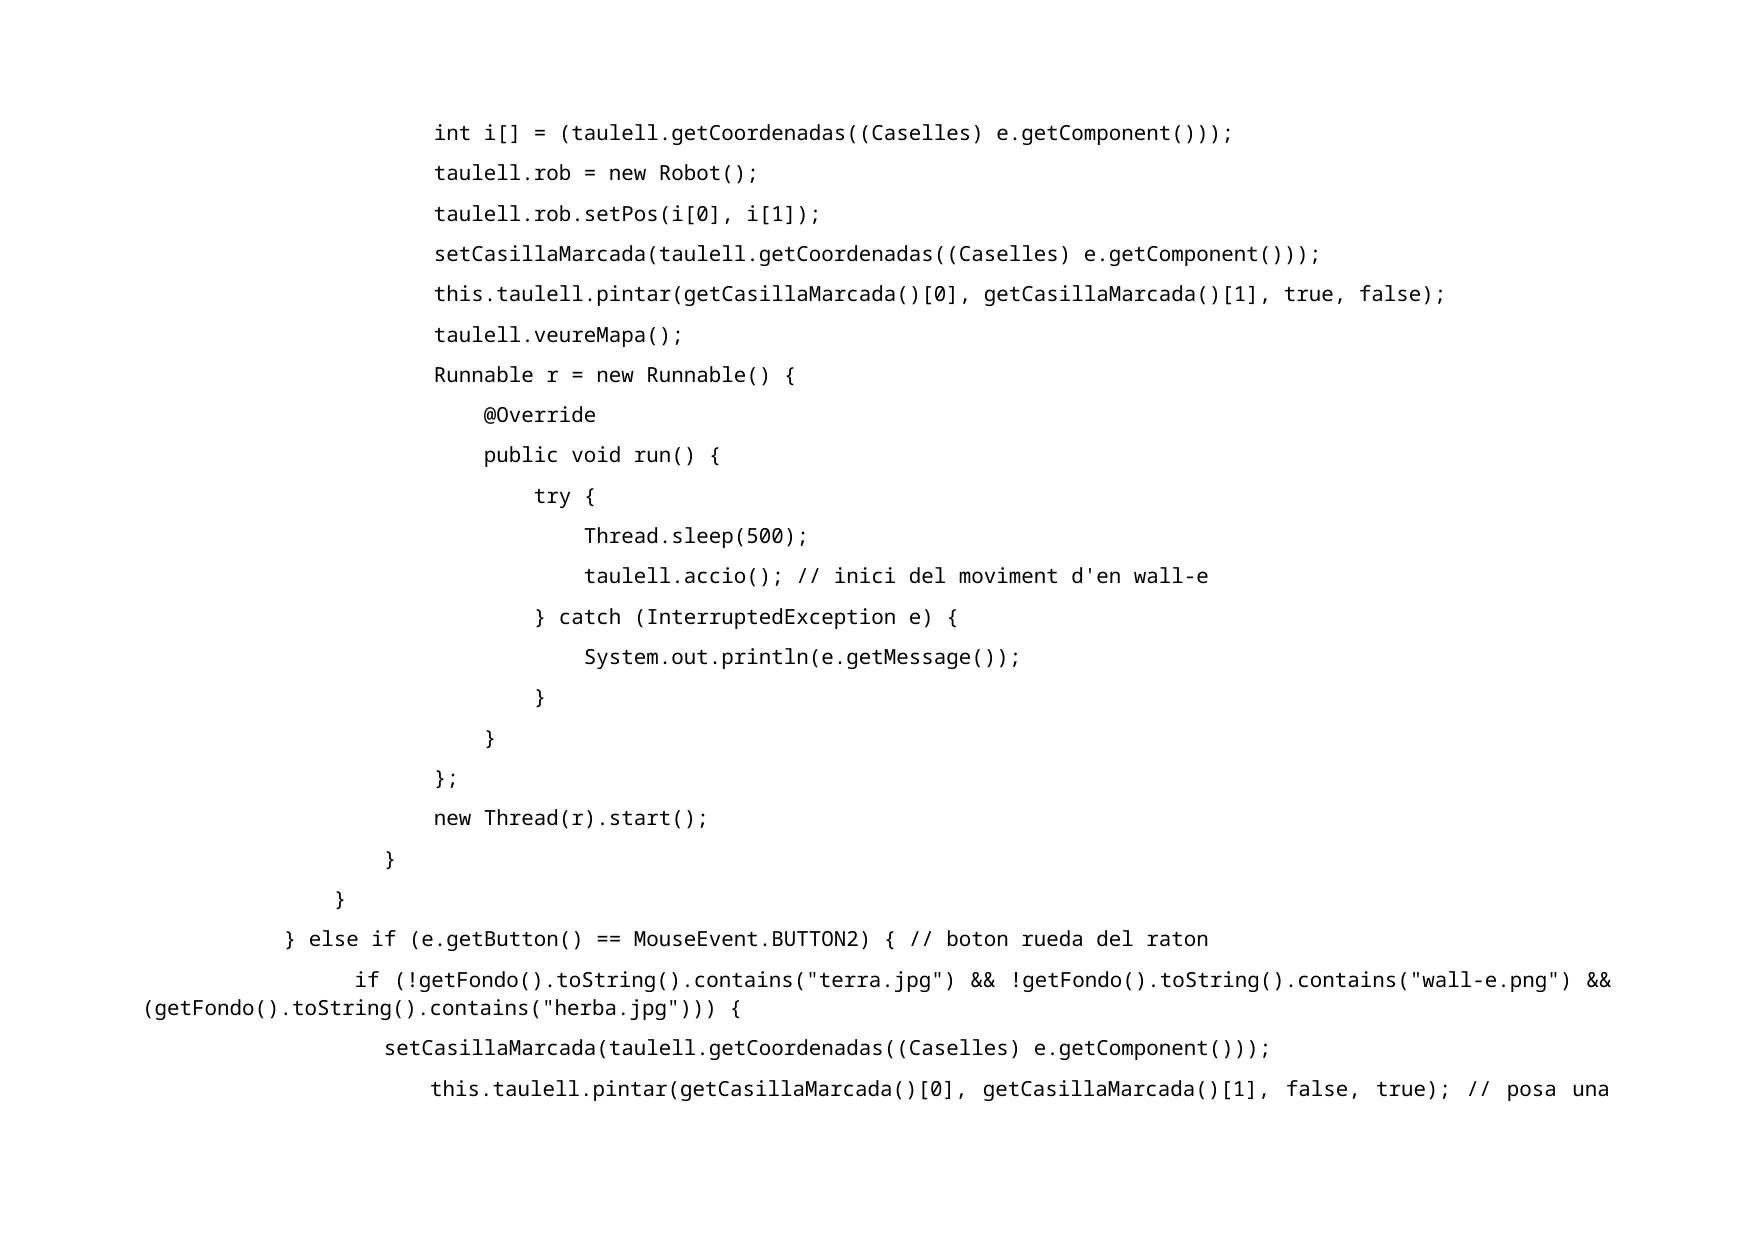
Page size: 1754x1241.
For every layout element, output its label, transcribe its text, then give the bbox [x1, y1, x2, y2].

text int i[] = (taulell.getCoordenadas((Caselles) e.getComponent())); [142, 118, 1612, 147]
text new Thread(r).start(); [142, 803, 1612, 832]
text setCasillaMarcada(taulell.getCoordenadas((Caselles) e.getComponent())); [142, 239, 1612, 267]
text } [142, 723, 1612, 751]
text setCasillaMarcada(taulell.getCoordenadas((Caselles) e.getComponent())); [142, 1033, 1612, 1062]
text } else if (e.getButton() == MouseEvent.BUTTON2) { // boton rueda del raton [142, 924, 1612, 953]
text this.taulell.pintar(getCasillaMarcada()[0], getCasillaMarcada()[1], true, false); [142, 279, 1612, 308]
text if (!getFondo().toString().contains("terra.jpg") && !getFondo().toString().contains("wall-e.png") && (getFondo().toString().contains("herba.jpg"))) { [142, 965, 1612, 1022]
text } [142, 884, 1612, 912]
text } catch (InterruptedException e) { [142, 602, 1612, 630]
text Thread.sleep(500); [142, 521, 1612, 550]
text taulell.rob = new Robot(); [142, 158, 1612, 187]
text System.out.println(e.getMessage()); [142, 642, 1612, 671]
text try { [142, 481, 1612, 509]
text } [142, 844, 1612, 872]
text taulell.veureMapa(); [142, 320, 1612, 348]
text this.taulell.pintar(getCasillaMarcada()[0], getCasillaMarcada()[1], false, true); // posa una [142, 1074, 1612, 1102]
text } [142, 682, 1612, 711]
text taulell.accio(); // inici del moviment d'en wall-e [142, 562, 1612, 590]
text }; [142, 763, 1612, 792]
text taulell.rob.setPos(i[0], i[1]); [142, 199, 1612, 227]
text Runnable r = new Runnable() { [142, 360, 1612, 388]
text public void run() { [142, 441, 1612, 469]
text @Override [142, 400, 1612, 429]
